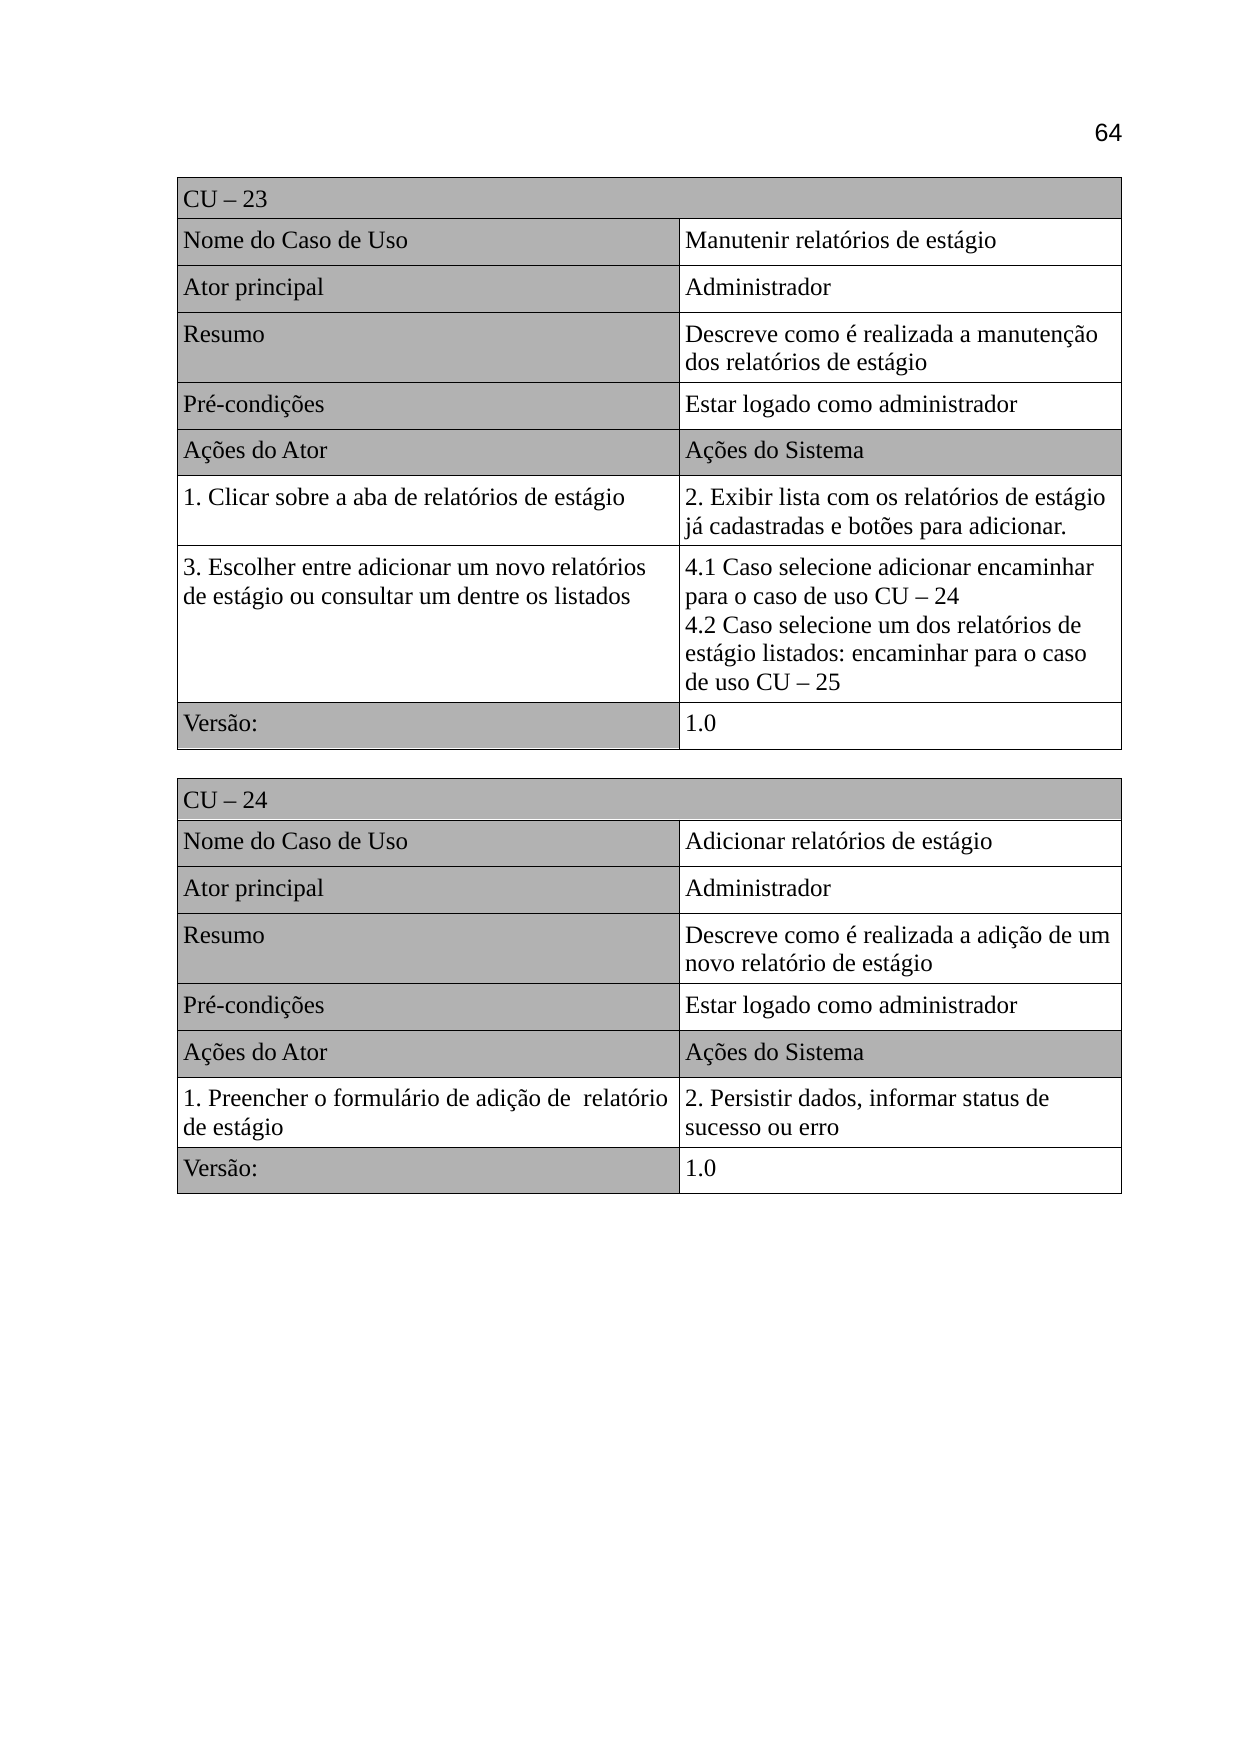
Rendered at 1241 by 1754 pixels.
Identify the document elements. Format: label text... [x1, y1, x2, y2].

table_header CU – 24 [178, 779, 1121, 819]
table_cell Estar logado como administrador [680, 984, 1121, 1030]
table_cell Nome do Caso de Uso [178, 219, 679, 265]
table_cell Ator principal [178, 266, 679, 312]
table_cell Ações do Sistema [680, 430, 1121, 475]
table_cell Versão: [178, 703, 679, 748]
table_cell Administrador [680, 266, 1121, 312]
table_cell Estar logado como administrador [680, 383, 1121, 429]
table_cell 3. Escolher entre adicionar um novo relatórios de estágio ou consultar um dentre os listados [178, 546, 679, 702]
table_header CU – 23 [178, 178, 1121, 218]
table_cell Adicionar relatórios de estágio [680, 821, 1121, 866]
table_cell Ações do Ator [178, 1031, 679, 1077]
table_cell 2. Exibir lista com os relatórios de estágio já cadastradas e botões para adicionar. [680, 476, 1121, 545]
table_cell Ator principal [178, 867, 679, 913]
table_cell Administrador [680, 867, 1121, 913]
table_cell Resumo [178, 914, 679, 983]
table_cell Descreve como é realizada a manutenção dos relatórios de estágio [680, 313, 1121, 382]
table_cell Descreve como é realizada a adição de um novo relatório de estágio [680, 914, 1121, 983]
table_cell 1. Clicar sobre a aba de relatórios de estágio [178, 476, 679, 545]
table_cell Ações do Ator [178, 430, 679, 475]
table_cell Versão: [178, 1148, 679, 1193]
table_cell Ações do Sistema [680, 1031, 1121, 1077]
table_cell Pré-condições [178, 984, 679, 1030]
table_cell Manutenir relatórios de estágio [680, 219, 1121, 265]
table_cell 1. Preencher o formulário de adição de relatório de estágio [178, 1078, 679, 1147]
table_cell 2. Persistir dados, informar status de sucesso ou erro [680, 1078, 1121, 1147]
table_cell Nome do Caso de Uso [178, 821, 679, 866]
table_cell Pré-condições [178, 383, 679, 429]
table_cell 4.1 Caso selecione adicionar encaminhar para o caso de uso CU – 24 4.2 Caso selecione um dos relatórios de estágio listados: encaminhar para o caso de uso CU – 25 [680, 546, 1121, 702]
table_cell 1.0 [680, 1148, 1121, 1193]
table_cell Resumo [178, 313, 679, 382]
table_cell 1.0 [680, 703, 1121, 748]
